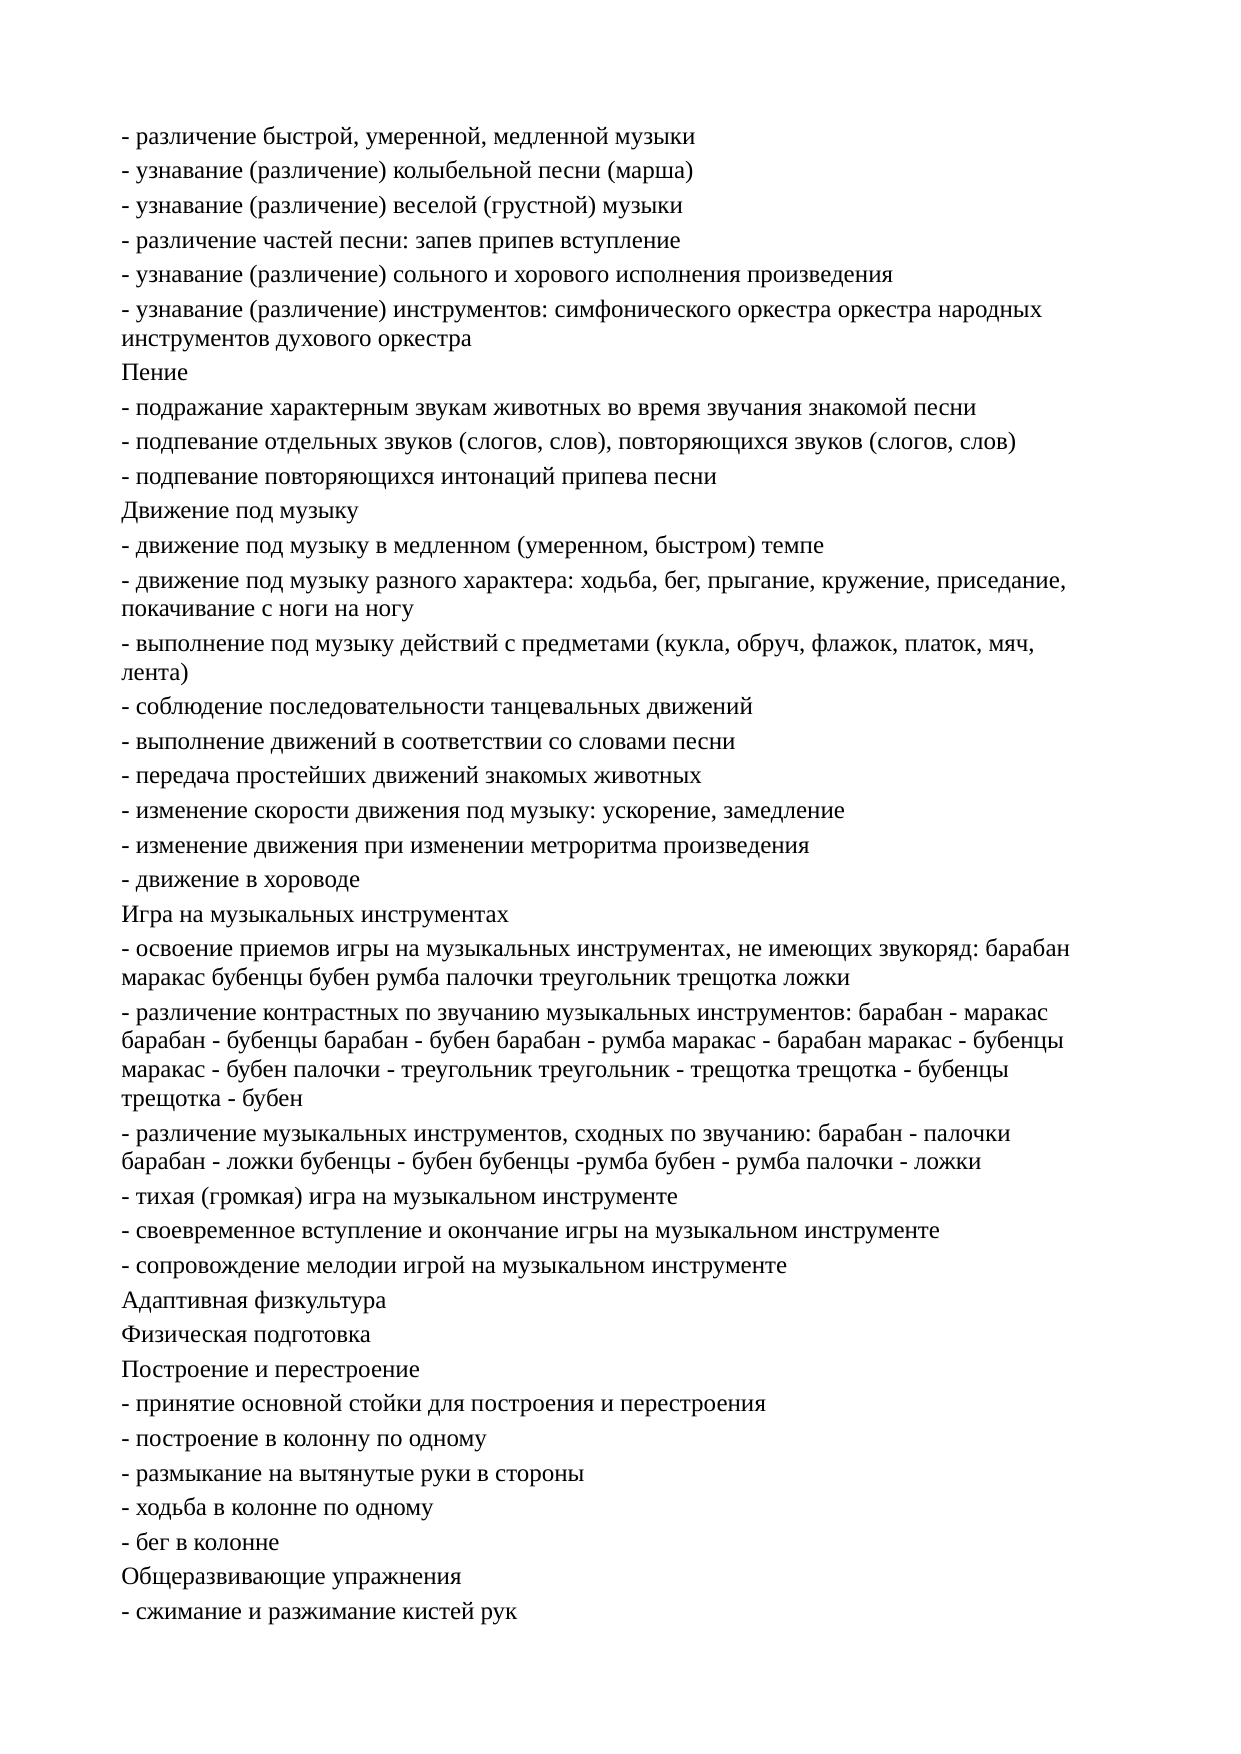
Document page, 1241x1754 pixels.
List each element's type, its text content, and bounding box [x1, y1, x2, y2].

table_cell - изменение скорости движения под музыку: ускорение, замедление [118, 792, 1081, 827]
table_cell [1099, 827, 1122, 861]
table_cell [1099, 118, 1122, 153]
table_cell [1081, 118, 1099, 153]
table_cell [1081, 689, 1099, 723]
table_cell Игра на музыкальных инструментах [118, 896, 1081, 931]
table_cell [1099, 1524, 1122, 1558]
table_cell Построение и перестроение [118, 1351, 1081, 1386]
table_cell - узнавание (различение) колыбельной песни (марша) [118, 153, 1081, 187]
table_cell [1081, 424, 1099, 458]
table_cell [1099, 758, 1122, 792]
table_cell [1081, 1489, 1099, 1524]
table_cell [1099, 256, 1122, 291]
table_cell Физическая подготовка [118, 1316, 1081, 1351]
table_cell - движение под музыку в медленном (умеренном, быстром) темпе [118, 527, 1081, 562]
table_cell [1081, 723, 1099, 758]
table_cell [1099, 931, 1122, 994]
table_cell Движение под музыку [118, 493, 1081, 527]
table_cell - принятие основной стойки для построения и перестроения [118, 1386, 1081, 1420]
table_cell [1099, 994, 1122, 1115]
table_cell [1099, 1593, 1122, 1628]
table_cell [1099, 1115, 1122, 1178]
table_cell [1099, 1247, 1122, 1282]
table_cell - различение частей песни: запев припев вступление [118, 222, 1081, 256]
table_cell [1081, 1455, 1099, 1489]
table_cell [1099, 1455, 1122, 1489]
table_cell [1099, 1489, 1122, 1524]
table_cell - выполнение движений в соответствии со словами песни [118, 723, 1081, 758]
table_cell [1099, 1316, 1122, 1351]
table_cell - различение музыкальных инструментов, сходных по звучанию: барабан - палочки барабан - ложки бубенцы - бубен бубенцы -румба бубен - румба палочки - ложки [118, 1115, 1081, 1178]
table_cell [1081, 291, 1099, 354]
table_cell [1099, 222, 1122, 256]
table_cell [1099, 389, 1122, 423]
table_cell - узнавание (различение) инструментов: симфонического оркестра оркестра народных инструментов духового оркестра [118, 291, 1081, 354]
table_cell - различение быстрой, умеренной, медленной музыки [118, 118, 1081, 153]
table_cell [1099, 1386, 1122, 1420]
table_cell [1099, 792, 1122, 827]
table_cell - освоение приемов игры на музыкальных инструментах, не имеющих звукоряд: барабан маракас бубенцы бубен румба палочки треугольник трещотка ложки [118, 931, 1081, 994]
table_cell [1081, 758, 1099, 792]
table_cell [1081, 222, 1099, 256]
table_cell [1099, 493, 1122, 527]
table_cell - соблюдение последовательности танцевальных движений [118, 689, 1081, 723]
table_cell [1099, 1420, 1122, 1455]
table_cell [1081, 1420, 1099, 1455]
table_cell [1081, 1178, 1099, 1213]
table_cell [1081, 1247, 1099, 1282]
table_cell [1099, 689, 1122, 723]
table_cell Общеразвивающие упражнения [118, 1559, 1081, 1593]
table_cell Адаптивная физкультура [118, 1282, 1122, 1316]
table_cell [1099, 861, 1122, 896]
table_cell [1099, 723, 1122, 758]
table_cell [1099, 424, 1122, 458]
table_cell [1099, 562, 1122, 625]
table_cell [1099, 1213, 1122, 1247]
table_cell - изменение движения при изменении метроритма произведения [118, 827, 1081, 861]
table_cell - своевременное вступление и окончание игры на музыкальном инструменте [118, 1213, 1081, 1247]
table_cell - бег в колонне [118, 1524, 1081, 1558]
table_cell - ходьба в колонне по одному [118, 1489, 1081, 1524]
table_cell [1081, 1593, 1099, 1628]
table_cell [1099, 187, 1122, 222]
table_cell - построение в колонну по одному [118, 1420, 1081, 1455]
table_cell [1099, 625, 1122, 688]
table_cell [1081, 994, 1099, 1115]
table_cell [1099, 896, 1122, 931]
table_cell [1081, 625, 1099, 688]
table_cell [1099, 1178, 1122, 1213]
table_cell [1081, 493, 1099, 527]
table_cell [1081, 931, 1099, 994]
table_cell [1081, 527, 1099, 562]
table_cell [1099, 527, 1122, 562]
table_cell - движение под музыку разного характера: ходьба, бег, прыгание, кружение, приседание, покачивание с ноги на ногу [118, 562, 1081, 625]
table_cell [1081, 1559, 1099, 1593]
table_cell [1081, 354, 1099, 389]
table_cell - передача простейших движений знакомых животных [118, 758, 1081, 792]
table_cell - различение контрастных по звучанию музыкальных инструментов: барабан - маракас барабан - бубенцы барабан - бубен барабан - румба маракас - барабан маракас - бубенцы маракас - бубен палочки - треугольник треугольник - трещотка трещотка - бубенцы трещотка - бубен [118, 994, 1081, 1115]
table_cell [1099, 458, 1122, 493]
table_cell [1081, 1386, 1099, 1420]
table_cell - сжимание и разжимание кистей рук [118, 1593, 1081, 1628]
table_cell [1099, 153, 1122, 187]
table_cell - узнавание (различение) сольного и хорового исполнения произведения [118, 256, 1081, 291]
table_cell Пение [118, 354, 1081, 389]
table_cell [1081, 1351, 1099, 1386]
table_cell - выполнение под музыку действий с предметами (кукла, обруч, флажок, платок, мяч, лента) [118, 625, 1081, 688]
table_cell [1099, 354, 1122, 389]
table_cell [1081, 1213, 1099, 1247]
table_cell - сопровождение мелодии игрой на музыкальном инструменте [118, 1247, 1081, 1282]
table_cell [1081, 187, 1099, 222]
table_cell [1081, 153, 1099, 187]
table_cell - подпевание повторяющихся интонаций припева песни [118, 458, 1081, 493]
table_cell [1099, 1351, 1122, 1386]
table_cell [1081, 861, 1099, 896]
table_cell [1081, 1316, 1099, 1351]
table_cell [1099, 291, 1122, 354]
table_cell [1081, 256, 1099, 291]
table_cell - подпевание отдельных звуков (слогов, слов), повторяющихся звуков (слогов, слов) [118, 424, 1081, 458]
table_cell [1081, 827, 1099, 861]
table_cell [1081, 792, 1099, 827]
table_cell [1081, 389, 1099, 423]
table_cell [1081, 458, 1099, 493]
table_cell - тихая (громкая) игра на музыкальном инструменте [118, 1178, 1081, 1213]
table_cell [1081, 562, 1099, 625]
table_cell - подражание характерным звукам животных во время звучания знакомой песни [118, 389, 1081, 423]
table_cell [1081, 1524, 1099, 1558]
table_cell - размыкание на вытянутые руки в стороны [118, 1455, 1081, 1489]
table_cell [1081, 896, 1099, 931]
table_cell [1099, 1559, 1122, 1593]
table_cell [1081, 1115, 1099, 1178]
table_cell - узнавание (различение) веселой (грустной) музыки [118, 187, 1081, 222]
table_cell - движение в хороводе [118, 861, 1081, 896]
